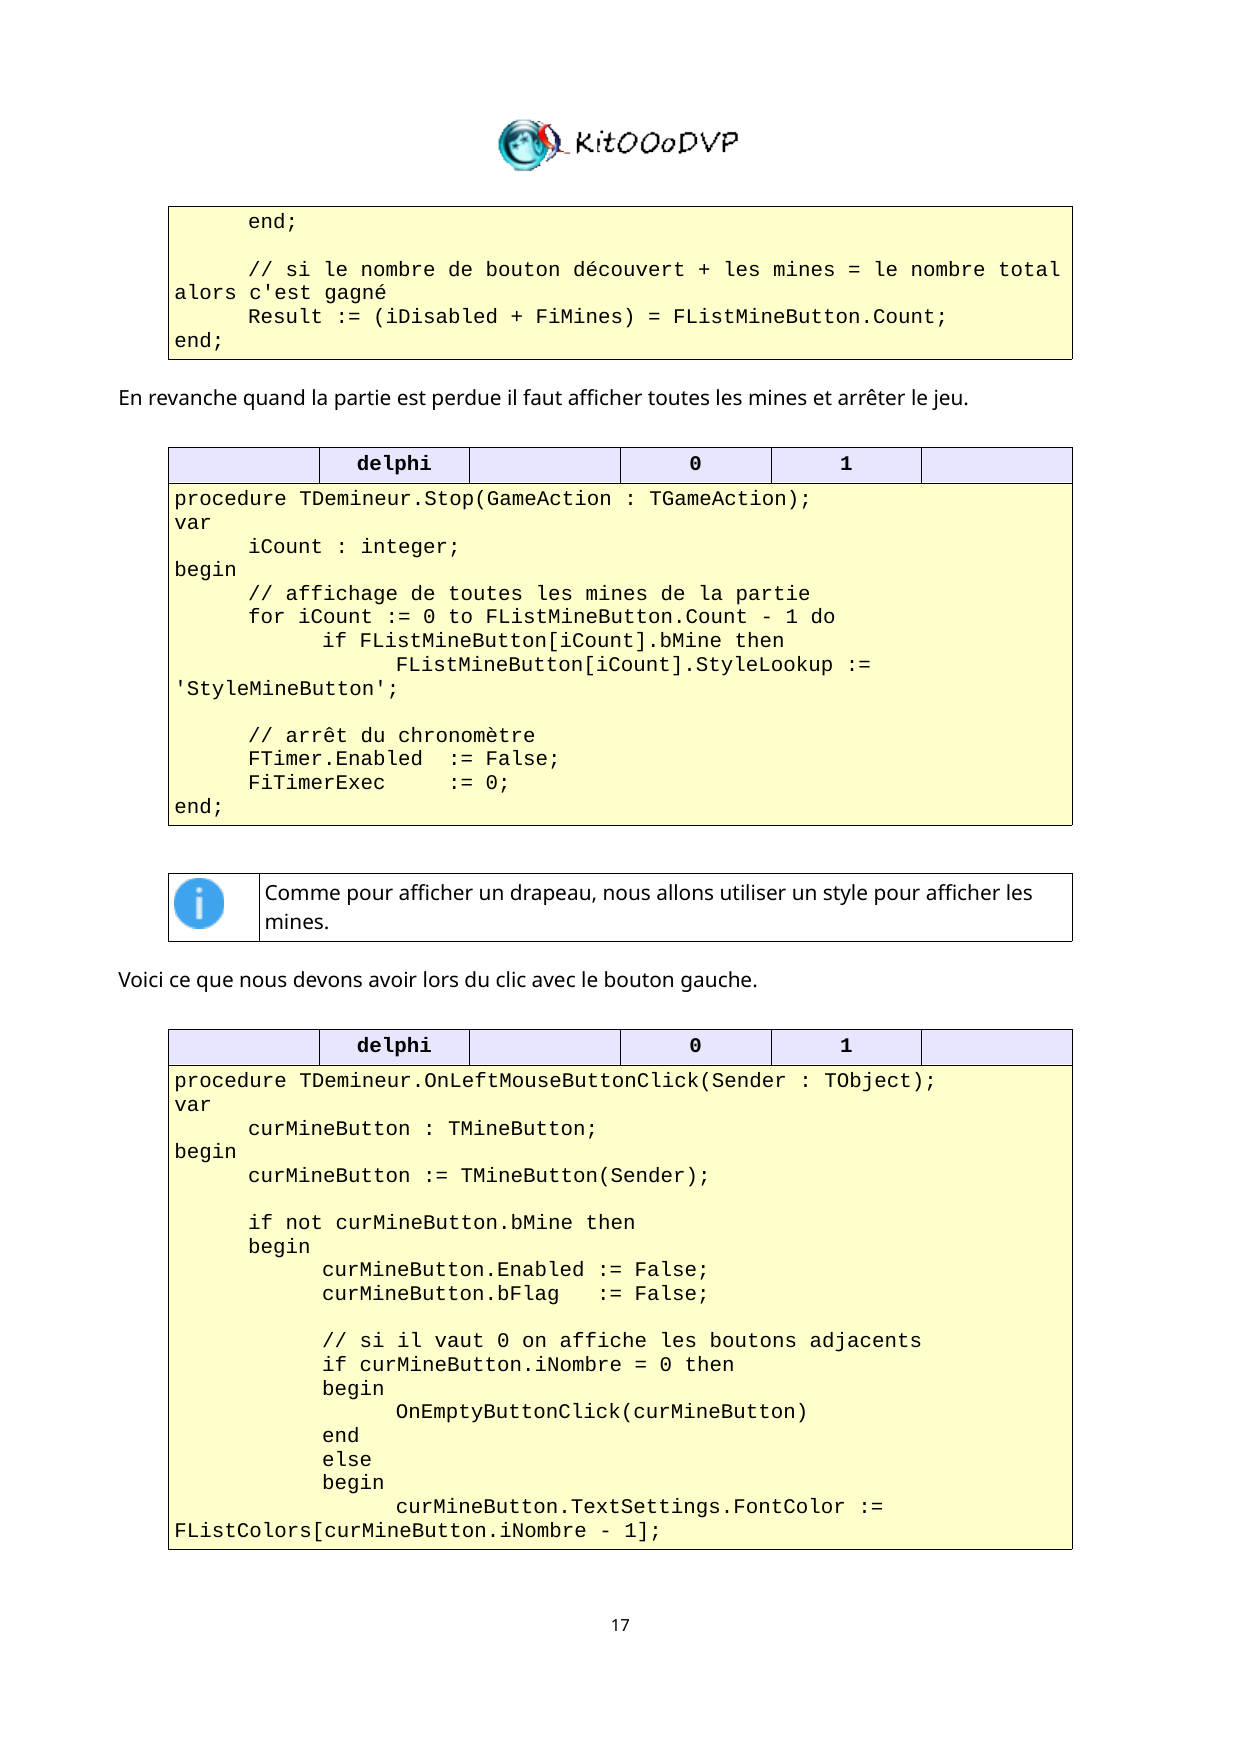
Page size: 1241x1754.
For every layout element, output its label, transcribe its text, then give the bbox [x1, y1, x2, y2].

table_header [922, 448, 1072, 482]
table_cell end; // si le nombre de bouton découvert + les mines = le nombre total alors c'est gagné Result := (iDisabled + FiMines) = FListMineButton.Count; end; [169, 207, 1072, 359]
table_cell procedure TDemineur.OnLeftMouseButtonClick(Sender : TObject); var curMineButton : TMineButton; begin curMineButton := TMineButton(Sender); if not curMineButton.bMine then begin curMineButton.Enabled := False; curMineButton.bFlag := False; // si il vaut 0 on affiche les boutons adjacents if curMineButton.iNombre = 0 then begin OnEmptyButtonClick(curMineButton) end else begin curMineButton.TextSettings.FontColor := FListColors[curMineButton.iNombre - 1]; [169, 1066, 1072, 1549]
table_header [470, 448, 620, 482]
table_header [169, 874, 259, 941]
table_header 1 [772, 448, 921, 482]
table_header 0 [621, 1030, 771, 1064]
table_header [470, 1030, 620, 1064]
table_header 0 [621, 448, 771, 482]
table_cell procedure TDemineur.Stop(GameAction : TGameAction); var iCount : integer; begin // affichage de toutes les mines de la partie for iCount := 0 to FListMineButton.Count - 1 do if FListMineButton[iCount].bMine then FListMineButton[iCount].StyleLookup := 'StyleMineButton'; // arrêt du chronomètre FTimer.Enabled := False; FiTimerExec := 0; end; [169, 484, 1072, 825]
table_header delphi [320, 1030, 469, 1064]
picture [174, 878, 224, 929]
text En revanche quand la partie est perdue il faut afficher toutes les mines et arrêter le jeu. [118, 383, 1122, 411]
table_header [169, 1030, 319, 1064]
text Voici ce que nous devons avoir lors du clic avec le bouton gauche. [118, 965, 1122, 993]
table_header 1 [772, 1030, 921, 1064]
table_header [169, 448, 319, 482]
table_header Comme pour afficher un drapeau, nous allons utiliser un style pour afficher les mines. [260, 874, 1072, 941]
picture [497, 118, 743, 173]
table_header delphi [320, 448, 469, 482]
table_header [922, 1030, 1072, 1064]
